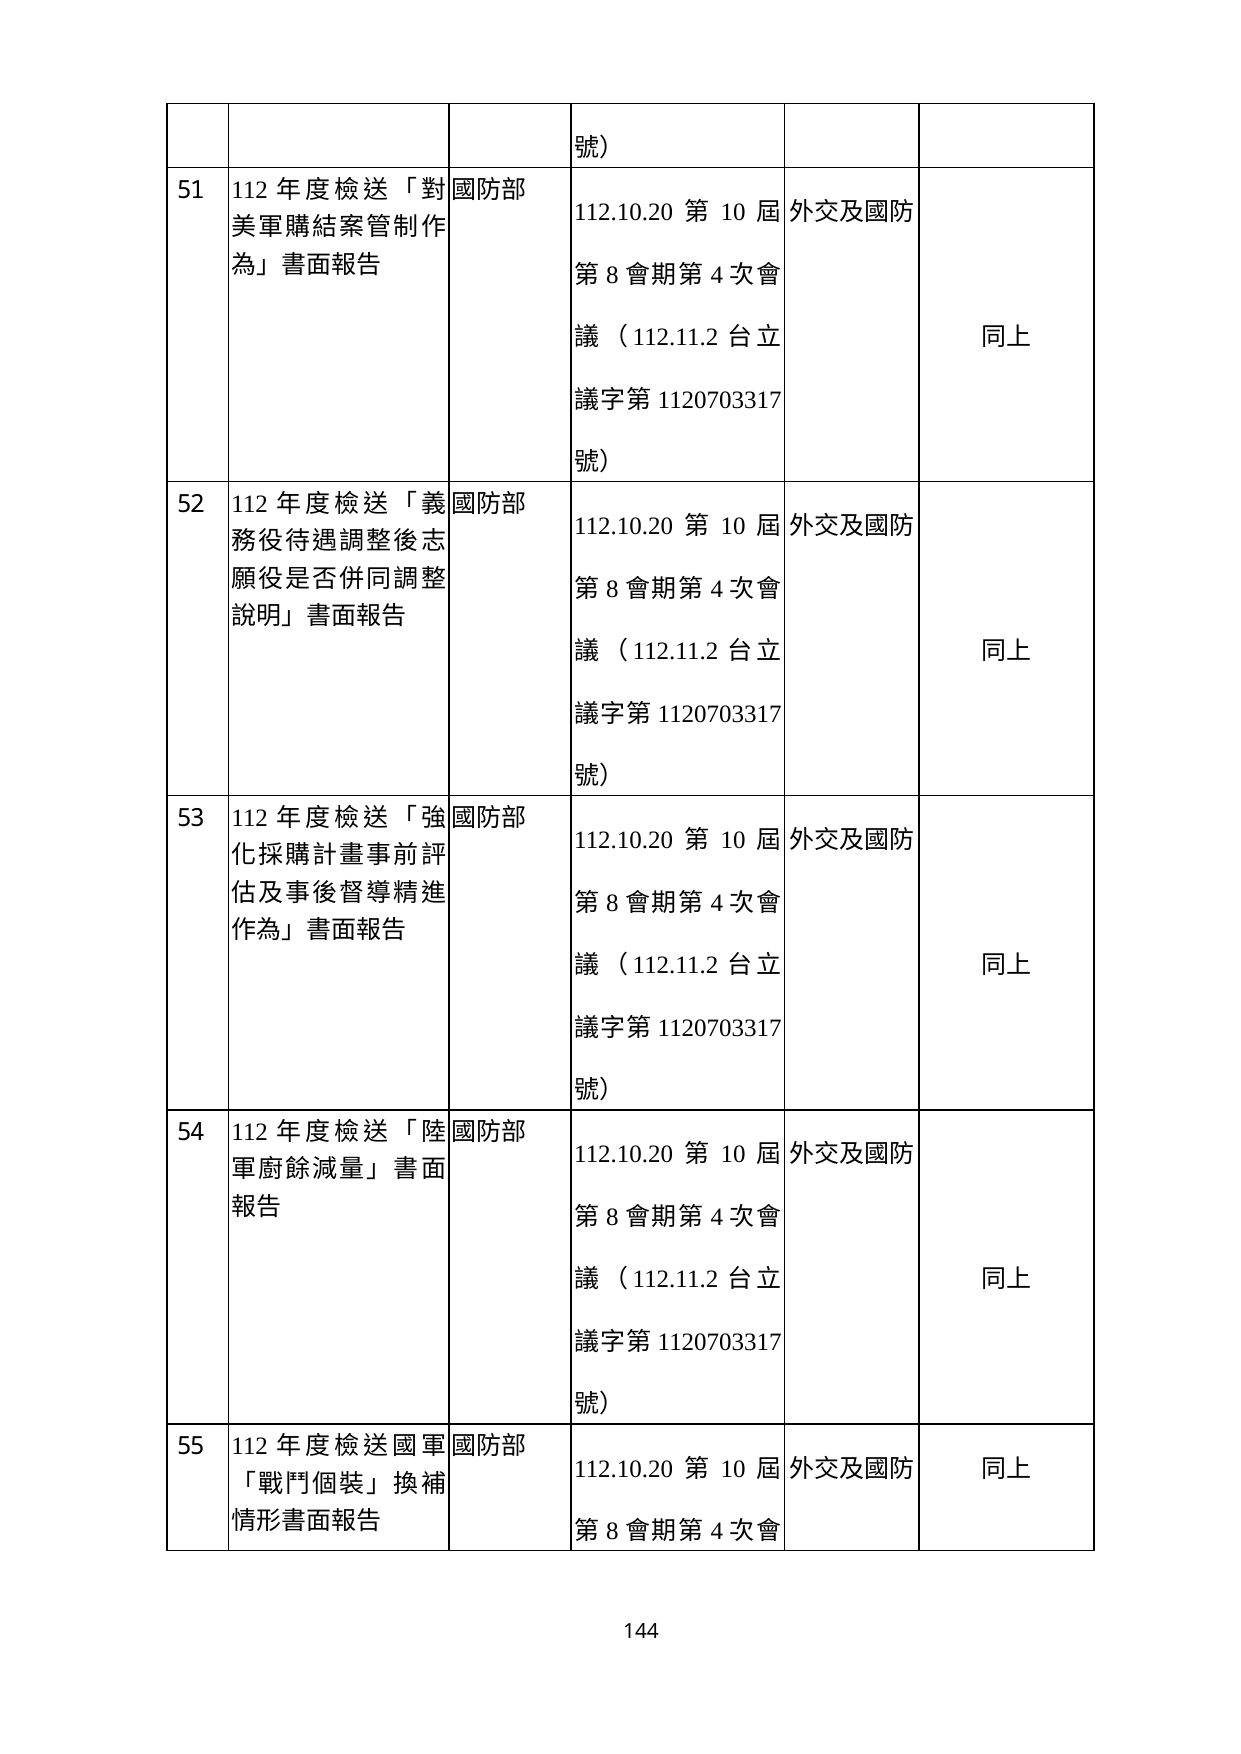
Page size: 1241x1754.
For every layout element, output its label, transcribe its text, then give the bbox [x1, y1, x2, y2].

table_cell 外交及國防 [785, 796, 918, 1109]
table_cell [168, 482, 228, 795]
table_cell 外交及國防 [785, 1111, 918, 1423]
table_cell 號） [572, 104, 784, 167]
table_cell 同上 [920, 796, 1093, 1109]
table_cell 同上 [920, 1425, 1093, 1549]
table_cell 112年度檢送「陸軍廚餘減量」書面報告 [229, 1111, 448, 1423]
table_cell 國防部 [450, 168, 570, 481]
table_cell 112年度檢送國軍「戰鬥個裝」換補情形書面報告 [229, 1425, 448, 1549]
table_cell 外交及國防 [785, 168, 918, 481]
table_cell 112.10.20第10屆第8會期第4次會議（112.11.2台立議字第1120703317號） [572, 168, 784, 481]
table_cell 112年度檢送「義務役待遇調整後志願役是否併同調整說明」書面報告 [229, 482, 448, 795]
table_cell 國防部 [450, 796, 570, 1109]
table_cell [168, 796, 228, 1109]
table_cell 112年度檢送「對美軍購結案管制作為」書面報告 [229, 168, 448, 481]
table_cell [168, 104, 228, 167]
table_cell [168, 1425, 228, 1549]
table_cell 112.10.20第10屆第8會期第4次會議（112.11.2台立議字第1120703317號） [572, 796, 784, 1109]
table_cell 同上 [920, 482, 1093, 795]
table_cell [450, 104, 570, 167]
table_cell 同上 [920, 1111, 1093, 1423]
table_cell 112.10.20第10屆第8會期第4次會議（112.11.2台立議字第1120703317號） [572, 1111, 784, 1423]
table_cell [168, 168, 228, 481]
table_cell 外交及國防 [785, 1425, 918, 1549]
table_cell 112年度檢送「強化採購計畫事前評估及事後督導精進作為」書面報告 [229, 796, 448, 1109]
table_cell [785, 104, 918, 167]
table_cell 同上 [920, 168, 1093, 481]
table_cell [168, 1111, 228, 1423]
table_cell [229, 104, 448, 167]
table_cell 國防部 [450, 1425, 570, 1549]
table_cell 國防部 [450, 482, 570, 795]
table_cell 國防部 [450, 1111, 570, 1423]
table_cell 外交及國防 [785, 482, 918, 795]
table_cell [920, 104, 1093, 167]
table_cell 112.10.20第10屆第8會期第4次會 [572, 1425, 784, 1549]
table_cell 112.10.20第10屆第8會期第4次會議（112.11.2台立議字第1120703317號） [572, 482, 784, 795]
